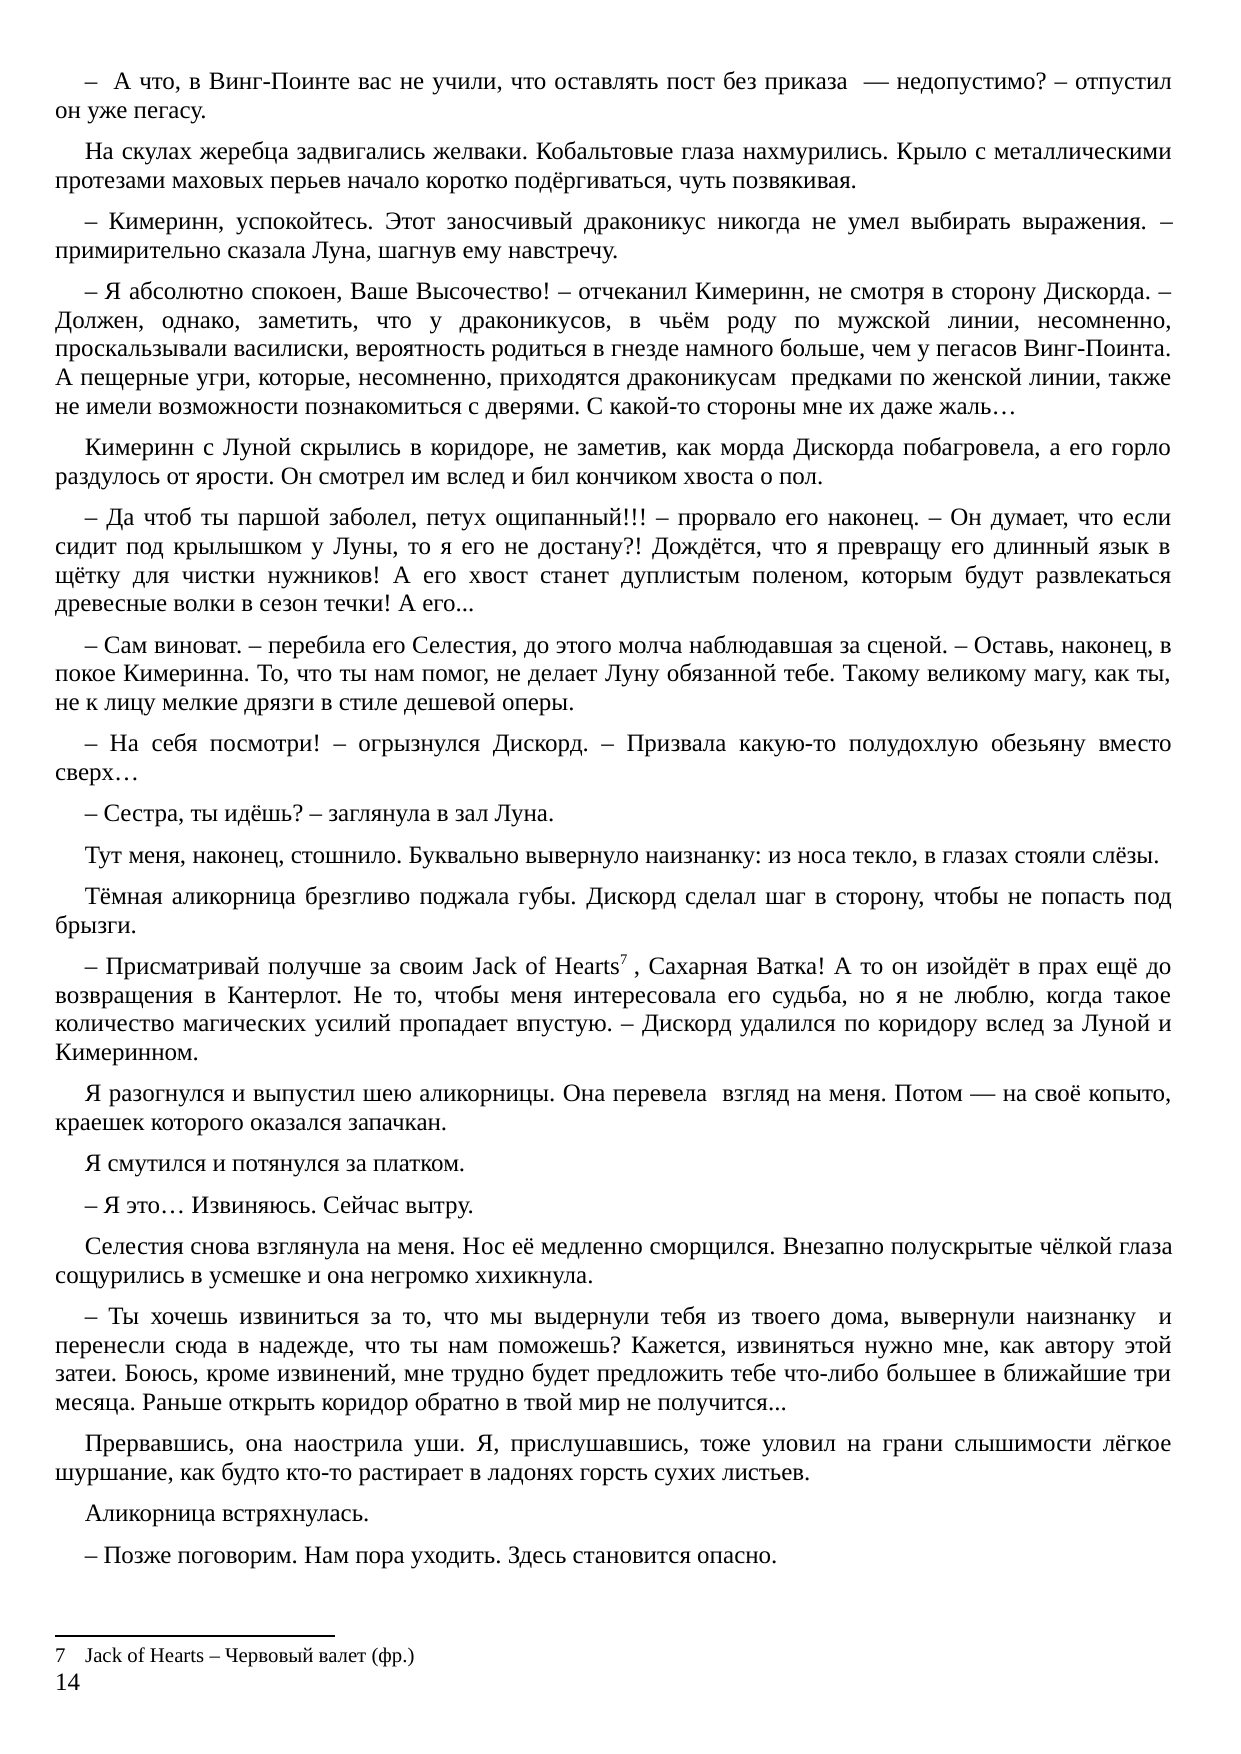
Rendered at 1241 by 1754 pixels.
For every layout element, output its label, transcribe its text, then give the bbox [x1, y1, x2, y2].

text – А что, в Винг-Поинте вас не учили, что оставлять пост без приказа — недопустимо? – отпустил он уже пегасу. [55, 66, 1173, 123]
text – Присматривай получше за своим Jack of Hearts , Сахарная Ватка! А то он изойдёт в прах ещё до возвращения в Кантерлот. Не то, чтобы меня интересовала его судьба, но я не люблю, когда такое количество магических усилий пропадает впустую. – Дискорд удалился по коридору вслед за Луной и Кимеринном. [55, 951, 1173, 1066]
text Я смутился и потянулся за платком. [55, 1148, 1173, 1177]
text – Сестра, ты идёшь? – заглянула в зал Луна. [55, 798, 1173, 827]
text Кимеринн с Луной скрылись в коридоре, не заметив, как морда Дискорда побагровела, а его горло раздулось от ярости. Он смотрел им вслед и бил кончиком хвоста о пол. [55, 432, 1173, 490]
text – Я абсолютно спокоен, Ваше Высочество! – отчеканил Кимеринн, не смотря в сторону Дискорда. – Должен, однако, заметить, что у драконикусов, в чьём роду по мужской линии, несомненно, проскальзывали василиски, вероятность родиться в гнезде намного больше, чем у пегасов Винг-Поинта. А пещерные угри, которые, несомненно, приходятся драконикусам предками по женской линии, также не имели возможности познакомиться с дверями. С какой-то стороны мне их даже жаль… [55, 276, 1173, 420]
text – Позже поговорим. Нам пора уходить. Здесь становится опасно. [55, 1540, 1173, 1568]
text Jack of Hearts – Червовый валет (фр.) [55, 1642, 1173, 1667]
text На скулах жеребца задвигались желваки. Кобальтовые глаза нахмурились. Крыло с металлическими протезами маховых перьев начало коротко подёргиваться, чуть позвякивая. [55, 136, 1173, 193]
text – Ты хочешь извиниться за то, что мы выдернули тебя из твоего дома, вывернули наизнанку и перенесли сюда в надежде, что ты нам поможешь? Кажется, извиняться нужно мне, как автору этой затеи. Боюсь, кроме извинений, мне трудно будет предложить тебе что-либо большее в ближайшие три месяца. Раньше открыть коридор обратно в твой мир не получится... [55, 1301, 1173, 1416]
text Я разогнулся и выпустил шею аликорницы. Она перевела взгляд на меня. Потом — на своё копыто, краешек которого оказался запачкан. [55, 1078, 1173, 1136]
text Аликорница встряхнулась. [55, 1498, 1173, 1527]
text Тут меня, наконец, стошнило. Буквально вывернуло наизнанку: из носа текло, в глазах стояли слёзы. [55, 840, 1173, 868]
text – На себя посмотри! – огрызнулся Дискорд. – Призвала какую-то полудохлую обезьяну вместо сверх… [55, 728, 1173, 786]
text – Да чтоб ты паршой заболел, петух ощипанный!!! – прорвало его наконец. – Он думает, что если сидит под крылышком у Луны, то я его не достану?! Дождётся, что я превращу его длинный язык в щётку для чистки нужников! А его хвост станет дуплистым поленом, которым будут развлекаться древесные волки в сезон течки! А его... [55, 502, 1173, 617]
text – Кимеринн, успокойтесь. Этот заносчивый драконикус никогда не умел выбирать выражения. – примирительно сказала Луна, шагнув ему навстречу. [55, 206, 1173, 263]
text Прервавшись, она наострила уши. Я, прислушавшись, тоже уловил на грани слышимости лёгкое шуршание, как будто кто-то растирает в ладонях горсть сухих листьев. [55, 1428, 1173, 1486]
text – Я это… Извиняюсь. Сейчас вытру. [55, 1190, 1173, 1218]
text Тёмная аликорница брезгливо поджала губы. Дискорд сделал шаг в сторону, чтобы не попасть под брызги. [55, 881, 1173, 938]
text – Сам виноват. – перебила его Селестия, до этого молча наблюдавшая за сценой. – Оставь, наконец, в покое Кимеринна. То, что ты нам помог, не делает Луну обязанной тебе. Такому великому магу, как ты, не к лицу мелкие дрязги в стиле дешевой оперы. [55, 630, 1173, 716]
text Селестия снова взглянула на меня. Нос её медленно сморщился. Внезапно полускрытые чёлкой глаза сощурились в усмешке и она негромко хихикнула. [55, 1231, 1173, 1288]
